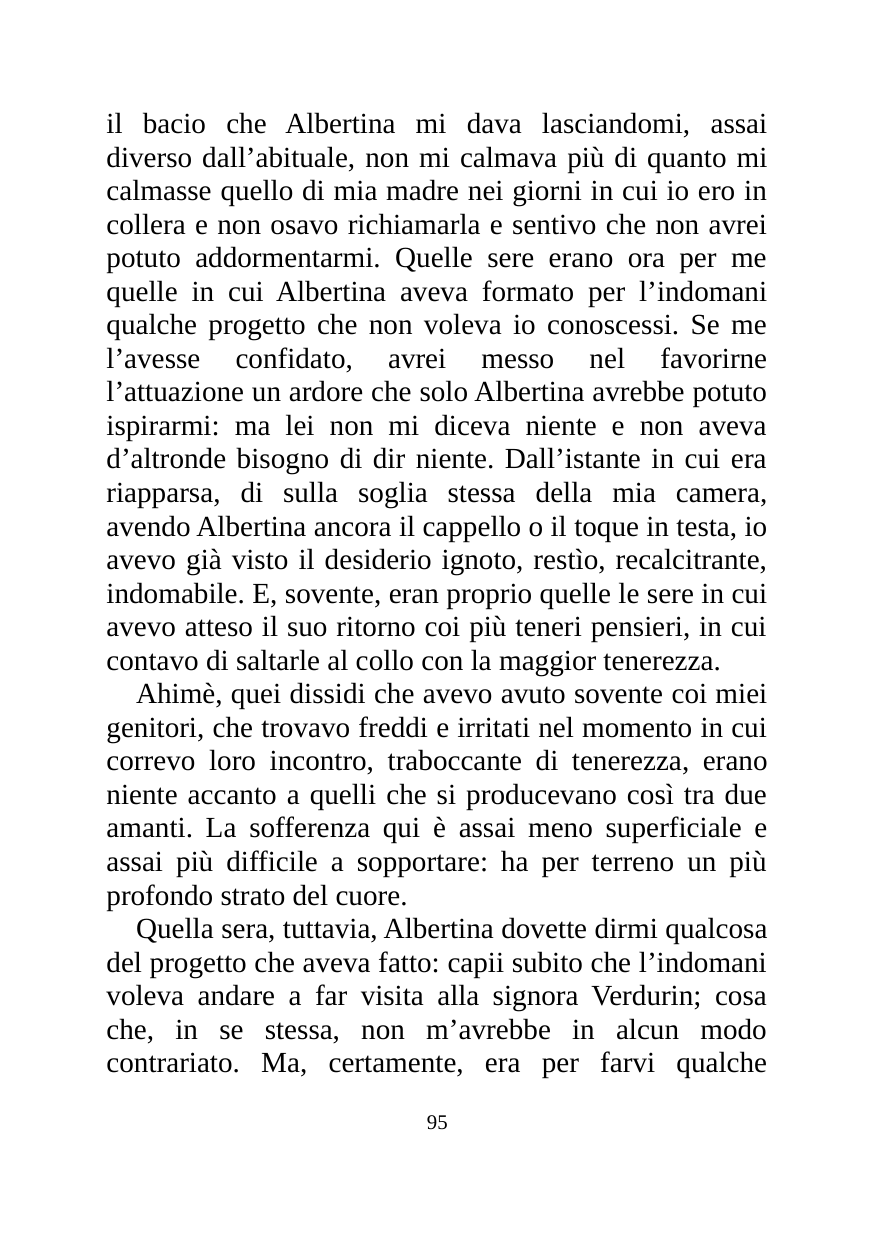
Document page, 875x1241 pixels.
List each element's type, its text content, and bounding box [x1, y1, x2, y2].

text Ahimè, quei dissidi che avevo avuto sovente coi miei genitori, che trovavo freddi e irritati nel momento in cui correvo loro incontro, traboccante di tenerezza, erano niente accanto a quelli che si producevano così tra due amanti. La sofferenza qui è assai meno superficiale e assai più difficile a sopportare: ha per terreno un più profondo strato del cuore. [106, 676, 768, 911]
text Quella sera, tuttavia, Albertina dovette dirmi qualcosa del progetto che aveva fatto: capii subito che l’indomani voleva andare a far visita alla signora Verdurin; cosa che, in se stessa, non m’avrebbe in alcun modo contrariato. Ma, certamente, era per farvi qualche [106, 911, 768, 1079]
text il bacio che Albertina mi dava lasciandomi, assai diverso dall’abituale, non mi calmava più di quanto mi calmasse quello di mia madre nei giorni in cui io ero in collera e non osavo richiamarla e sentivo che non avrei potuto addormentarmi. Quelle sere erano ora per me quelle in cui Albertina aveva formato per l’indomani qualche progetto che non voleva io conoscessi. Se me l’avesse confidato, avrei messo nel favorirne l’attuazione un ardore che solo Albertina avrebbe potuto ispirarmi: ma lei non mi diceva niente e non aveva d’altronde bisogno di dir niente. Dall’istante in cui era riapparsa, di sulla soglia stessa della mia camera, avendo Albertina ancora il cappello o il toque in testa, io avevo già visto il desiderio ignoto, restìo, recalcitrante, indomabile. E, sovente, eran proprio quelle le sere in cui avevo atteso il suo ritorno coi più teneri pensieri, in cui contavo di saltarle al collo con la maggior tenerezza. [106, 106, 768, 676]
